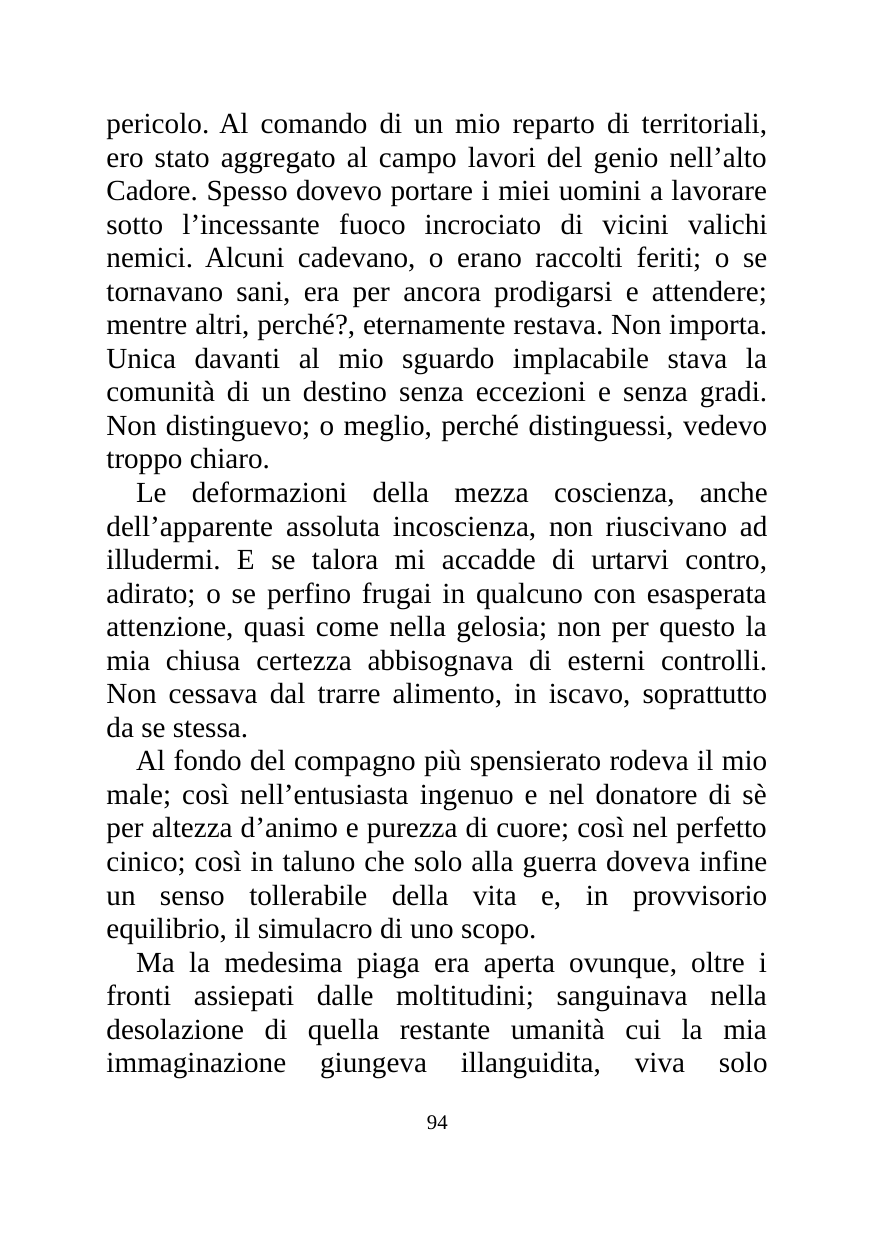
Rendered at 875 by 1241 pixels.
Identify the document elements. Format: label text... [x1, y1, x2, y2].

text Le deformazioni della mezza coscienza, anche dell’apparente assoluta incoscienza, non riuscivano ad illudermi. E se talora mi accadde di urtarvi contro, adirato; o se perfino frugai in qualcuno con esasperata attenzione, quasi come nella gelosia; non per questo la mia chiusa certezza abbisognava di esterni controlli. Non cessava dal trarre alimento, in iscavo, soprattutto da se stessa. [106, 475, 768, 743]
text Al fondo del compagno più spensierato rodeva il mio male; così nell’entusiasta ingenuo e nel donatore di sè per altezza d’animo e purezza di cuore; così nel perfetto cinico; così in taluno che solo alla guerra doveva infine un senso tollerabile della vita e, in provvisorio equilibrio, il simulacro di uno scopo. [106, 743, 768, 945]
text Ma la medesima piaga era aperta ovunque, oltre i fronti assiepati dalle moltitudini; sanguinava nella desolazione di quella restante umanità cui la mia immaginazione giungeva illanguidita, viva solo [106, 945, 768, 1079]
text pericolo. Al comando di un mio reparto di territoriali, ero stato aggregato al campo lavori del genio nell’alto Cadore. Spesso dovevo portare i miei uomini a lavorare sotto l’incessante fuoco incrociato di vicini valichi nemici. Alcuni cadevano, o erano raccolti feriti; o se tornavano sani, era per ancora prodigarsi e attendere; mentre altri, perché?, eternamente restava. Non importa. Unica davanti al mio sguardo implacabile stava la comunità di un destino senza eccezioni e senza gradi. Non distinguevo; o meglio, perché distinguessi, vedevo troppo chiaro. [106, 106, 768, 475]
